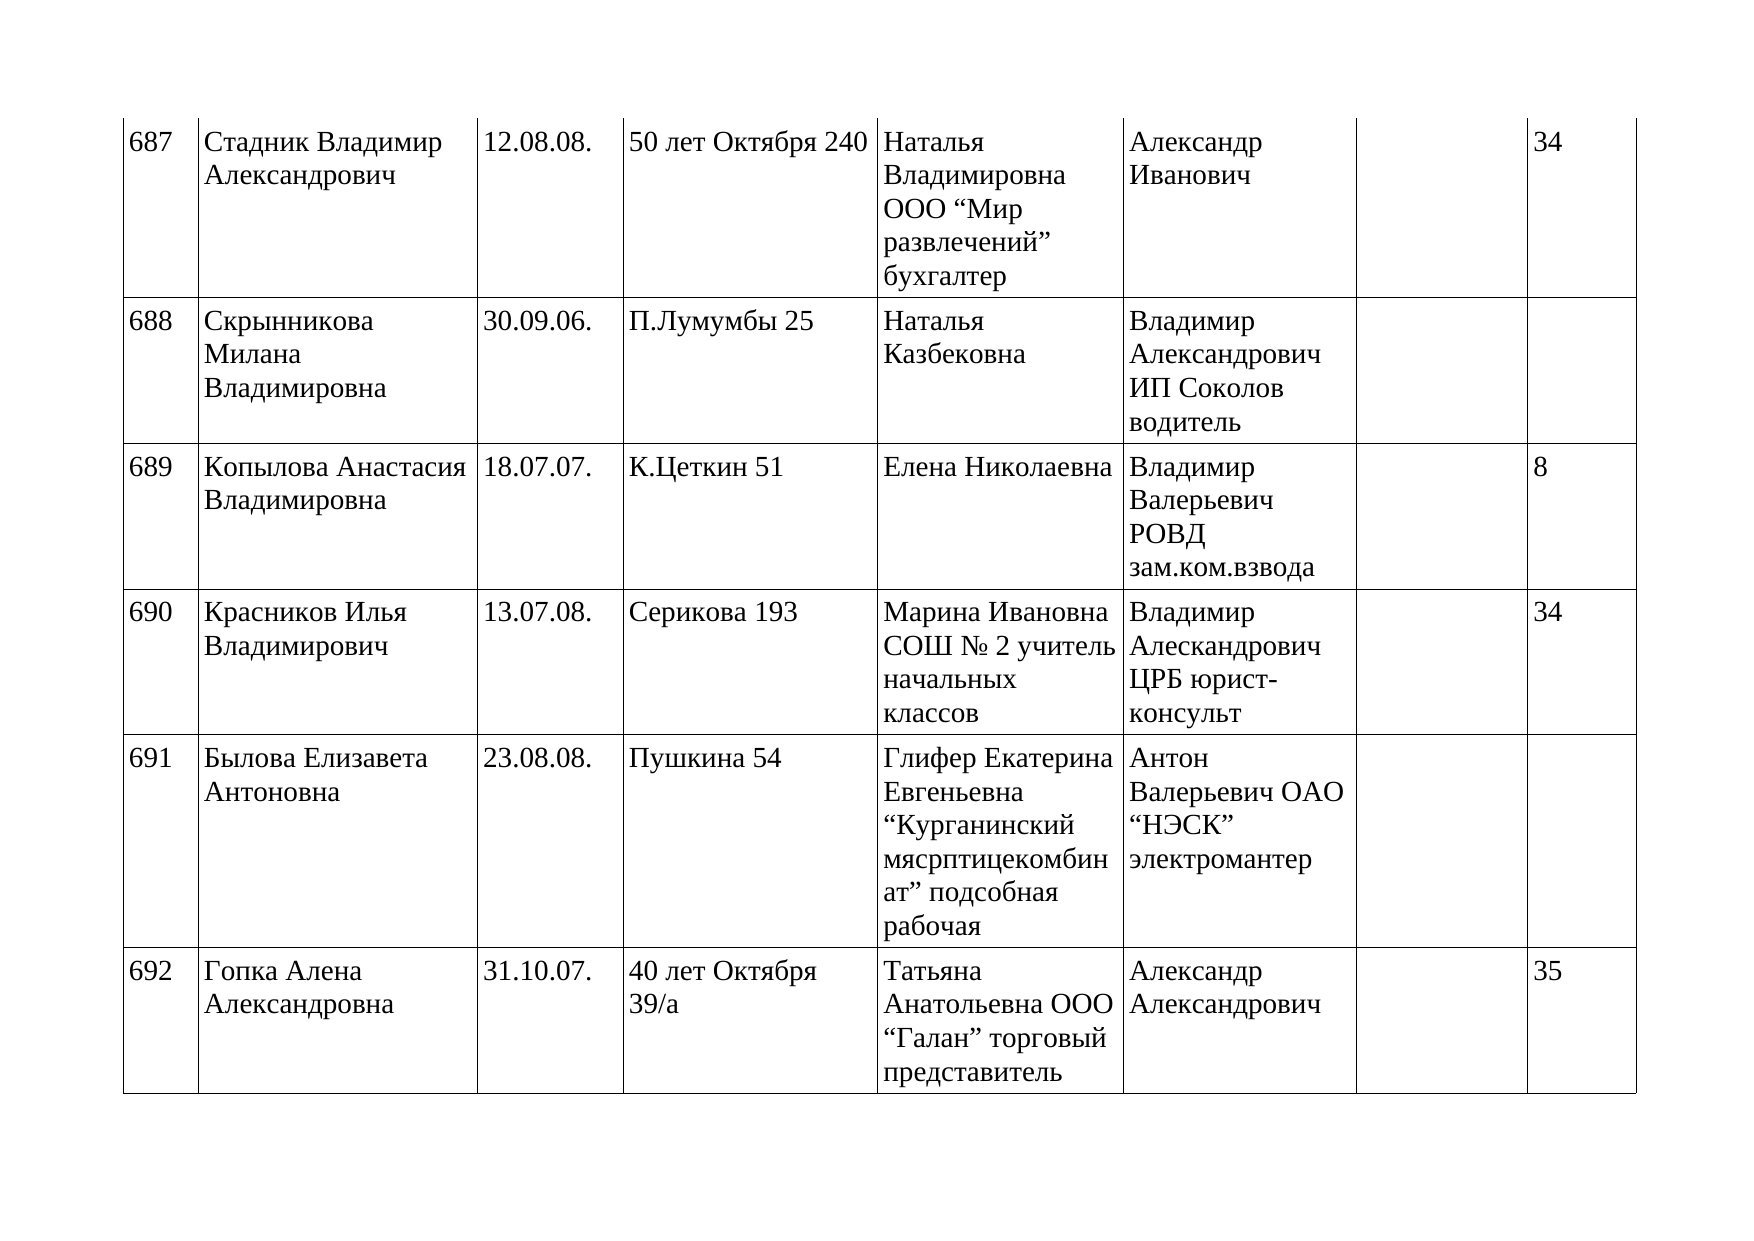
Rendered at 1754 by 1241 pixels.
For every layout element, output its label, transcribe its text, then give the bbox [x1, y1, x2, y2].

table_cell Былова Елизавета Антоновна [199, 735, 477, 947]
table_cell 690 [124, 590, 198, 734]
table_cell Владимир Алескандрович ЦРБ юрист-консульт [1124, 590, 1356, 734]
table_cell Владимир Александрович ИП Соколов водитель [1124, 298, 1356, 443]
table_cell Скрынникова Милана Владимировна [199, 298, 477, 443]
table_cell 18.07.07. [478, 444, 623, 589]
table_cell Пушкина 54 [624, 735, 877, 947]
table_cell Красников Илья Владимирович [199, 590, 477, 734]
table_cell Марина Ивановна СОШ № 2 учитель начальных классов [878, 590, 1123, 734]
table_cell 692 [124, 948, 198, 1093]
table_cell 34 [1528, 590, 1636, 734]
table_cell [1357, 298, 1527, 443]
table_cell 13.07.08. [478, 590, 623, 734]
table_cell Стадник Владимир Александрович [199, 118, 477, 297]
table_cell 23.08.08. [478, 735, 623, 947]
table_cell Копылова Анастасия Владимировна [199, 444, 477, 589]
table_cell Татьяна Анатольевна ООО “Галан” торговый представитель [878, 948, 1123, 1093]
table_cell Антон Валерьевич ОАО “НЭСК” электромантер [1124, 735, 1356, 947]
table_cell 30.09.06. [478, 298, 623, 443]
table_cell [1357, 444, 1527, 589]
table_cell [1528, 298, 1636, 443]
table_cell 687 [124, 118, 198, 297]
table_cell [1357, 118, 1527, 297]
table_cell Глифер Екатерина Евгеньевна “Курганинский мясрптицекомбинат” подсобная рабочая [878, 735, 1123, 947]
table_cell П.Лумумбы 25 [624, 298, 877, 443]
table_cell Наталья Казбековна [878, 298, 1123, 443]
table_cell Александр Иванович [1124, 118, 1356, 297]
table_cell [1357, 735, 1527, 947]
table_cell Серикова 193 [624, 590, 877, 734]
table_cell 688 [124, 298, 198, 443]
table_cell [1528, 735, 1636, 947]
table_cell 35 [1528, 948, 1636, 1093]
table_cell Владимир Валерьевич РОВД зам.ком.взвода [1124, 444, 1356, 589]
table_cell Гопка Алена Александровна [199, 948, 477, 1093]
table_cell 31.10.07. [478, 948, 623, 1093]
table_cell 12.08.08. [478, 118, 623, 297]
table_cell 689 [124, 444, 198, 589]
table_cell [1357, 948, 1527, 1093]
table_cell 691 [124, 735, 198, 947]
table_cell К.Цеткин 51 [624, 444, 877, 589]
table_cell 8 [1528, 444, 1636, 589]
table_cell Наталья Владимировна ООО “Мир развлечений” бухгалтер [878, 118, 1123, 297]
table_cell Александр Александрович [1124, 948, 1356, 1093]
table_cell [1357, 590, 1527, 734]
table_cell 40 лет Октября 39/а [624, 948, 877, 1093]
table_cell Елена Николаевна [878, 444, 1123, 589]
table_cell 34 [1528, 118, 1636, 297]
table_cell 50 лет Октября 240 [624, 118, 877, 297]
